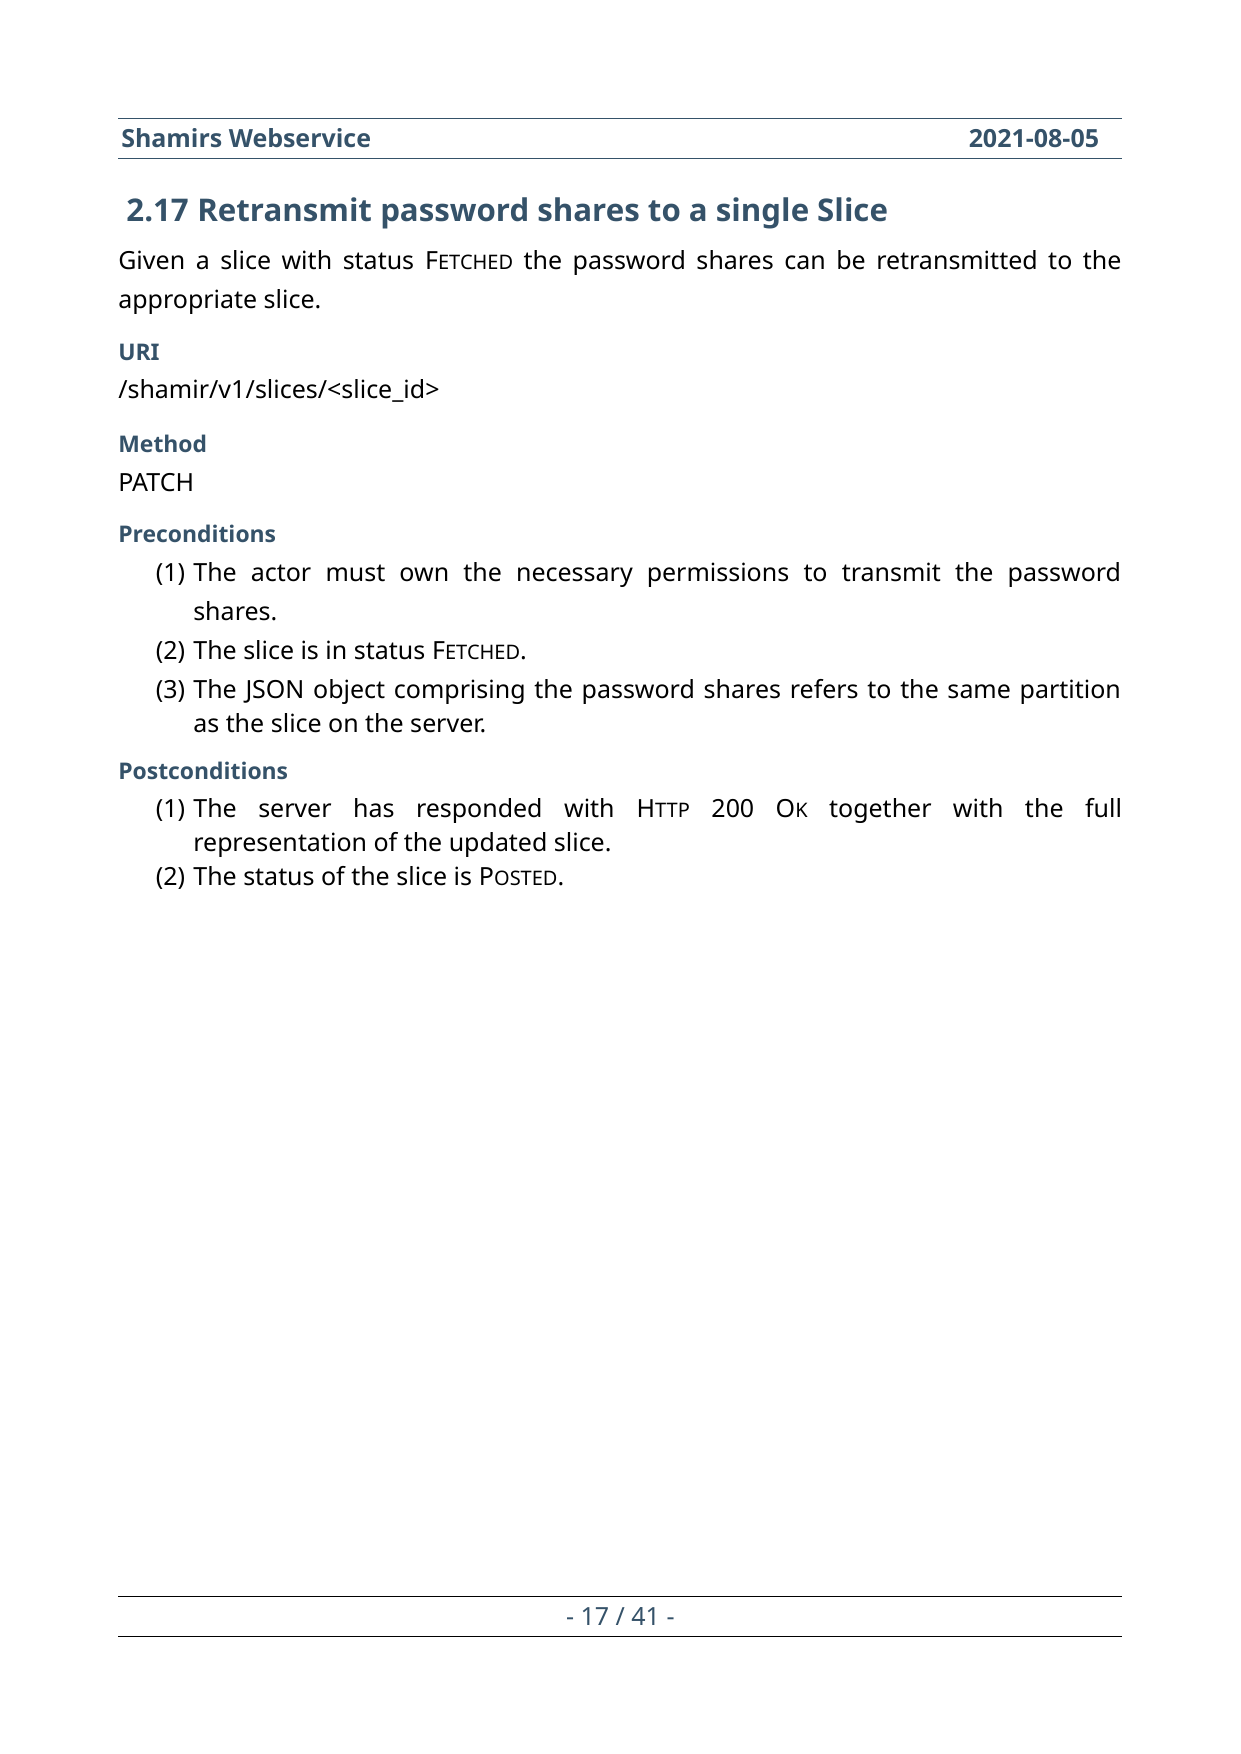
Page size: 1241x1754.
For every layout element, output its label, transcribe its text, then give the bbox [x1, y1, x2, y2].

text /shamir/v1/slices/<slice_id> [118, 372, 1122, 406]
subtitle Retransmit password shares to a single Slice [118, 188, 1122, 230]
list The server has responded with Http 200 Ok together with the full representation of the updated slice. [156, 791, 1122, 859]
list The status of the slice is Posted. [156, 859, 1122, 893]
list The slice is in status Fetched. [156, 633, 1122, 667]
text Postconditions [118, 755, 1122, 786]
text Method [118, 425, 1122, 459]
list The actor must own the necessary permissions to transmit the password shares. [156, 554, 1122, 627]
text PATCH [118, 464, 1122, 499]
text Given a slice with status Fetched the password shares can be retransmitted to the appropriate slice. [118, 243, 1122, 316]
text Preconditions [118, 518, 1122, 549]
text URI [118, 336, 1122, 367]
list The JSON object comprising the password shares refers to the same partition as the slice on the server. [156, 672, 1122, 740]
